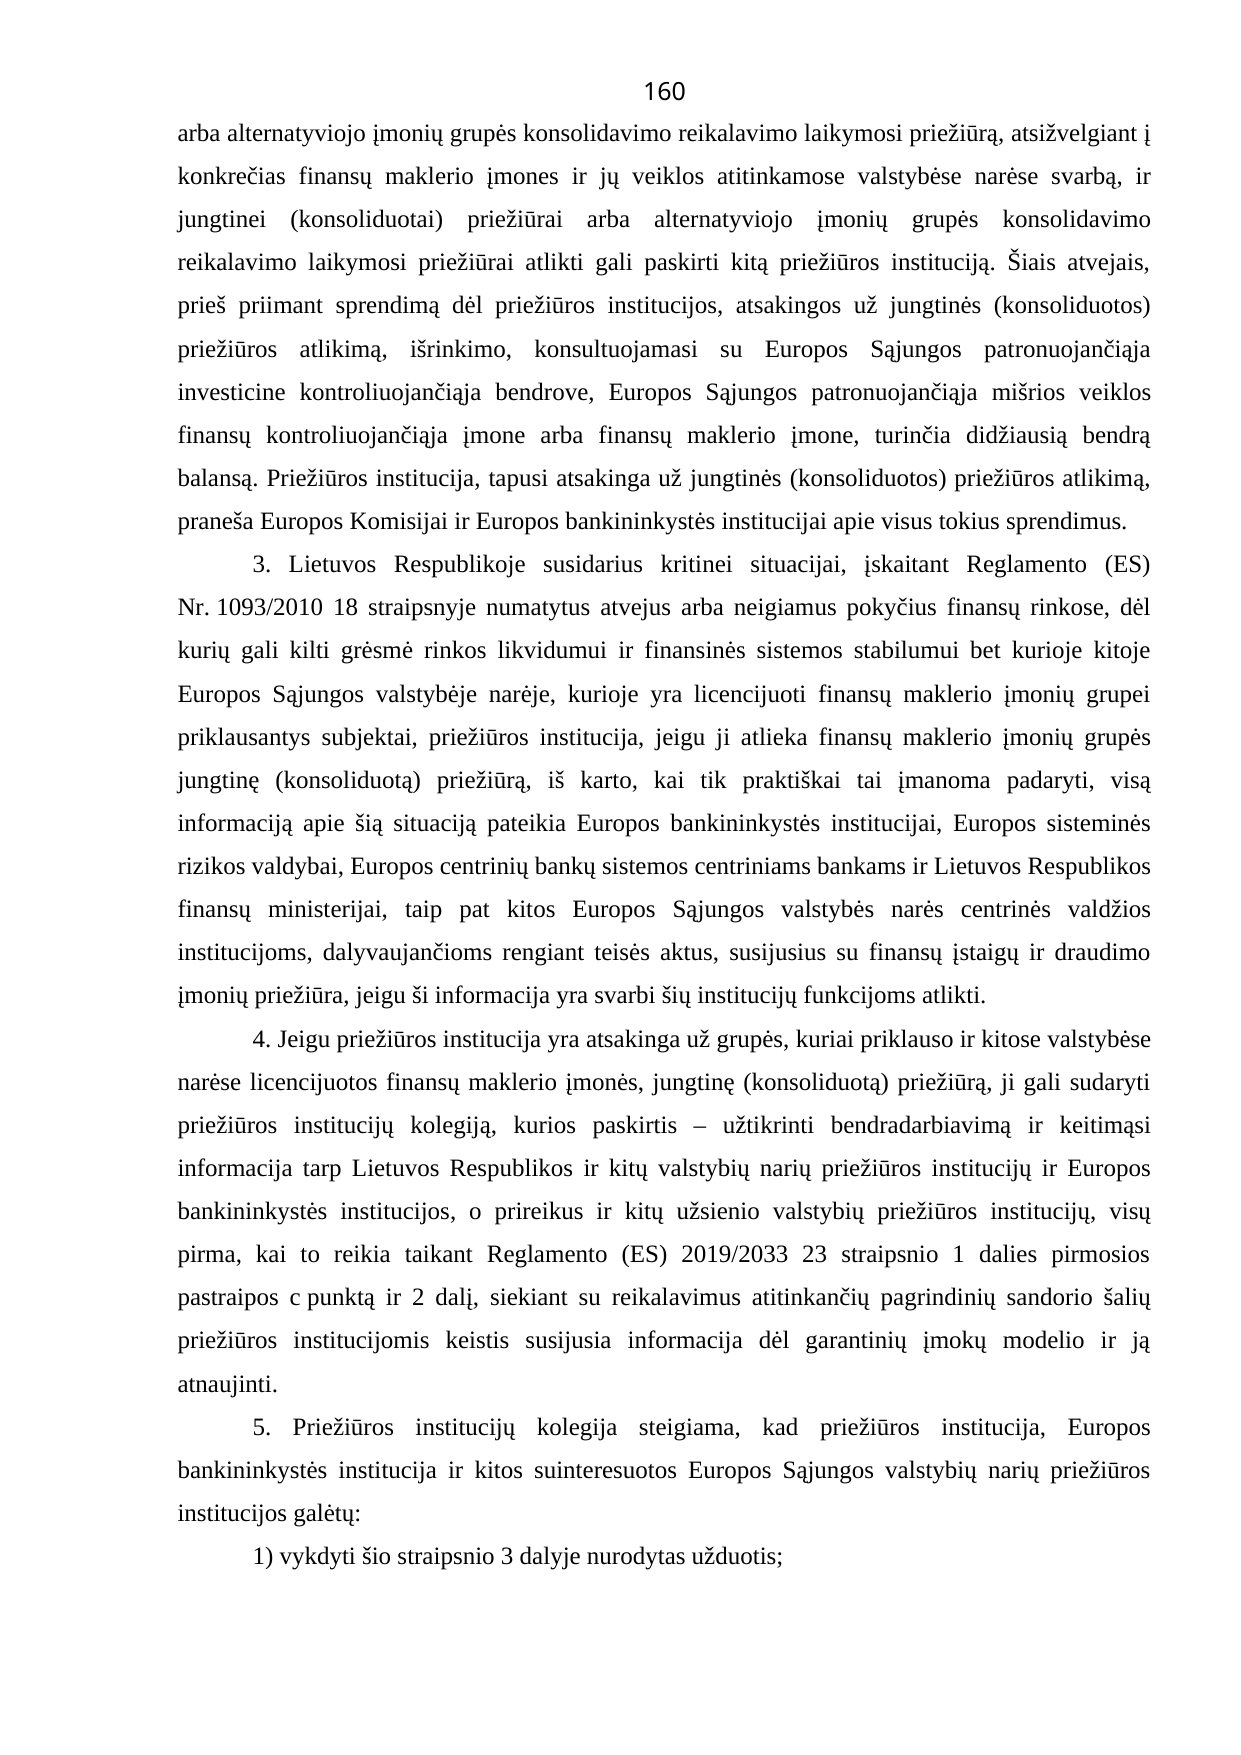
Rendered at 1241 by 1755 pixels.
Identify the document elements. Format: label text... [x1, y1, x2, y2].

text 3. Lietuvos Respublikoje susidarius kritinei situacijai, įskaitant Reglamento (ES) Nr. 1093/2010 18 straipsnyje numatytus atvejus arba neigiamus pokyčius finansų rinkose, dėl kurių gali kilti grėsmė rinkos likvidumui ir finansinės sistemos stabilumui bet kurioje kitoje Europos Sąjungos valstybėje narėje, kurioje yra licencijuoti finansų maklerio įmonių grupei priklausantys subjektai, priežiūros institucija, jeigu ji atlieka finansų maklerio įmonių grupės jungtinę (konsoliduotą) priežiūrą, iš karto, kai tik praktiškai tai įmanoma padaryti, visą informaciją apie šią situaciją pateikia Europos bankininkystės institucijai, Europos sisteminės rizikos valdybai, Europos centrinių bankų sistemos centriniams bankams ir Lietuvos Respublikos finansų ministerijai, taip pat kitos Europos Sąjungos valstybės narės centrinės valdžios institucijoms, dalyvaujančioms rengiant teisės aktus, susijusius su finansų įstaigų ir draudimo įmonių priežiūra, jeigu ši informacija yra svarbi šių institucijų funkcijoms atlikti. [177, 549, 1152, 1009]
text 1) vykdyti šio straipsnio 3 dalyje nurodytas užduotis; [177, 1541, 1152, 1570]
text 4. Jeigu priežiūros institucija yra atsakinga už grupės, kuriai priklauso ir kitose valstybėse narėse licencijuotos finansų maklerio įmonės, jungtinę (konsoliduotą) priežiūrą, ji gali sudaryti priežiūros institucijų kolegiją, kurios paskirtis – užtikrinti bendradarbiavimą ir keitimąsi informacija tarp Lietuvos Respublikos ir kitų valstybių narių priežiūros institucijų ir Europos bankininkystės institucijos, o prireikus ir kitų užsienio valstybių priežiūros institucijų, visų pirma, kai to reikia taikant Reglamento (ES) 2019/2033 23 straipsnio 1 dalies pirmosios pastraipos c punktą ir 2 dalį, siekiant su reikalavimus atitinkančių pagrindinių sandorio šalių priežiūros institucijomis keistis susijusia informacija dėl garantinių įmokų modelio ir ją atnaujinti. [177, 1024, 1152, 1397]
text 5. Priežiūros institucijų kolegija steigiama, kad priežiūros institucija, Europos bankininkystės institucija ir kitos suinteresuotos Europos Sąjungos valstybių narių priežiūros institucijos galėtų: [177, 1412, 1152, 1527]
text arba alternatyviojo įmonių grupės konsolidavimo reikalavimo laikymosi priežiūrą, atsižvelgiant į konkrečias finansų maklerio įmones ir jų veiklos atitinkamose valstybėse narėse svarbą, ir jungtinei (konsoliduotai) priežiūrai arba alternatyviojo įmonių grupės konsolidavimo reikalavimo laikymosi priežiūrai atlikti gali paskirti kitą priežiūros instituciją. Šiais atvejais, prieš priimant sprendimą dėl priežiūros institucijos, atsakingos už jungtinės (konsoliduotos) priežiūros atlikimą, išrinkimo, konsultuojamasi su Europos Sąjungos patronuojančiąja investicine kontroliuojančiąja bendrove, Europos Sąjungos patronuojančiąja mišrios veiklos finansų kontroliuojančiąja įmone arba finansų maklerio įmone, turinčia didžiausią bendrą balansą. Priežiūros institucija, tapusi atsakinga už jungtinės (konsoliduotos) priežiūros atlikimą, praneša Europos Komisijai ir Europos bankininkystės institucijai apie visus tokius sprendimus. [177, 118, 1152, 535]
